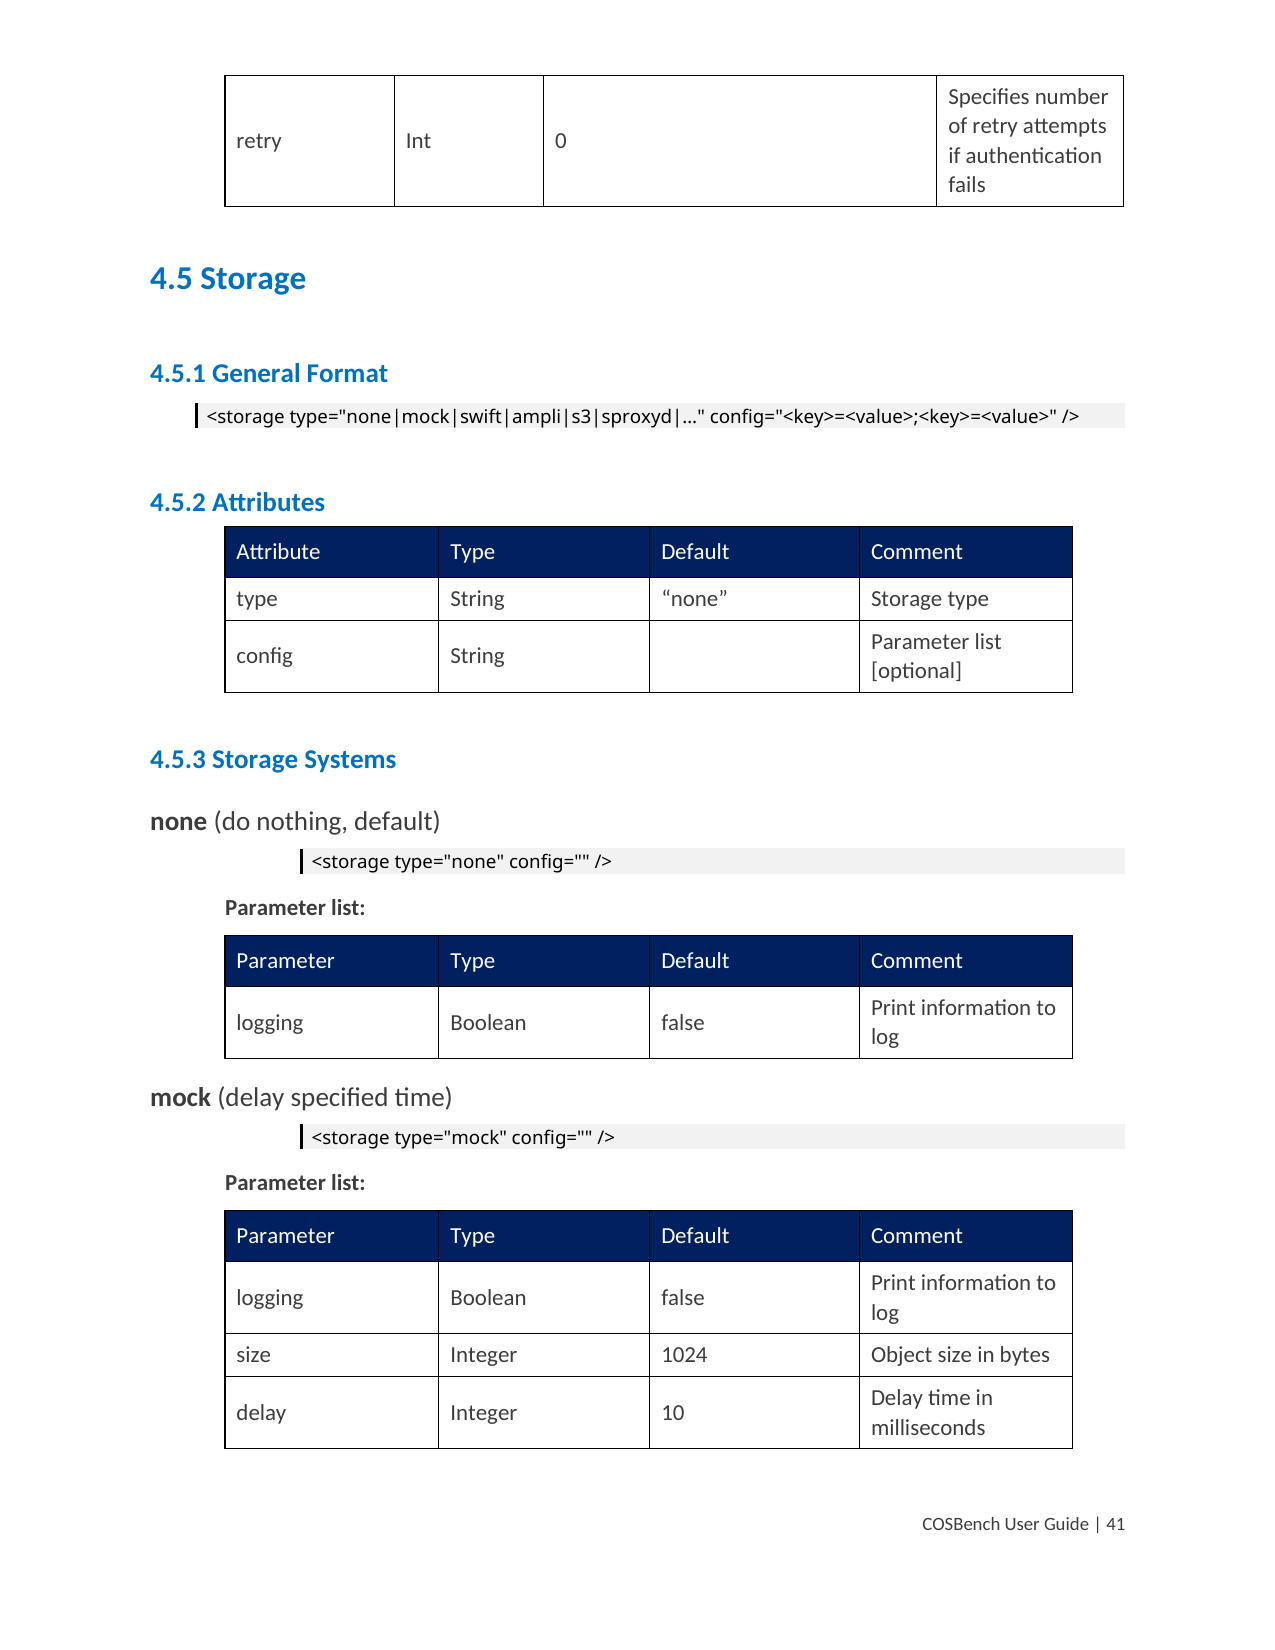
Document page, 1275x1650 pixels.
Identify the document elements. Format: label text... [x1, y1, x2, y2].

table_cell String [439, 578, 649, 619]
subtitle mock (delay specified time) [150, 1080, 1125, 1113]
table_cell Boolean [439, 1262, 649, 1333]
subtitle Storage Systems [150, 743, 1125, 776]
table_cell 1024 [650, 1334, 859, 1376]
table_cell type [226, 578, 438, 619]
subtitle none (do nothing, default) [150, 804, 1125, 837]
text <storage type="none|mock|swift|ampli|s3|sproxyd|…" config="<key>=<value>;<key>=<value>" /> [198, 403, 1125, 428]
table_cell Int [395, 76, 543, 206]
table_cell Specifies number of retry attempts if authentication fails [937, 76, 1123, 206]
table_cell Print information to log [860, 987, 1072, 1058]
table_cell Object size in bytes [860, 1334, 1072, 1376]
table_header Default [650, 936, 859, 986]
text Parameter list: [225, 1168, 1125, 1196]
subtitle General Format [150, 356, 1125, 389]
table_cell delay [226, 1377, 438, 1448]
table_cell Storage type [860, 578, 1072, 619]
table_header Parameter [226, 1211, 438, 1261]
table_cell logging [226, 1262, 438, 1333]
table_header Parameter [226, 936, 438, 986]
table_cell size [226, 1334, 438, 1376]
table_header Comment [860, 936, 1072, 986]
table_cell Integer [439, 1377, 649, 1448]
table_cell Delay time in milliseconds [860, 1377, 1072, 1448]
table_header Default [650, 527, 859, 577]
subtitle Attributes [150, 485, 1125, 518]
table_header Comment [860, 527, 1072, 577]
text Parameter list: [225, 893, 1125, 921]
table_cell false [650, 987, 859, 1058]
table_header Type [439, 1211, 649, 1261]
table_header Comment [860, 1211, 1072, 1261]
table_header Type [439, 936, 649, 986]
table_header Type [439, 527, 649, 577]
subtitle Storage [150, 257, 1125, 298]
table_cell Boolean [439, 987, 649, 1058]
table_cell “none” [650, 578, 859, 619]
text <storage type="mock" config="" /> [303, 1124, 1125, 1149]
table_cell config [226, 621, 438, 692]
text <storage type="none" config="" /> [300, 848, 1125, 874]
table_cell false [650, 1262, 859, 1333]
table_header Attribute [226, 527, 438, 577]
table_cell retry [226, 76, 394, 206]
table_cell logging [226, 987, 438, 1058]
table_cell Integer [439, 1334, 649, 1376]
table_cell 0 [544, 76, 936, 206]
table_cell [650, 621, 859, 692]
table_cell String [439, 621, 649, 692]
table_cell Parameter list [optional] [860, 621, 1072, 692]
table_header Default [650, 1211, 859, 1261]
table_cell 10 [650, 1377, 859, 1448]
table_cell Print information to log [860, 1262, 1072, 1333]
